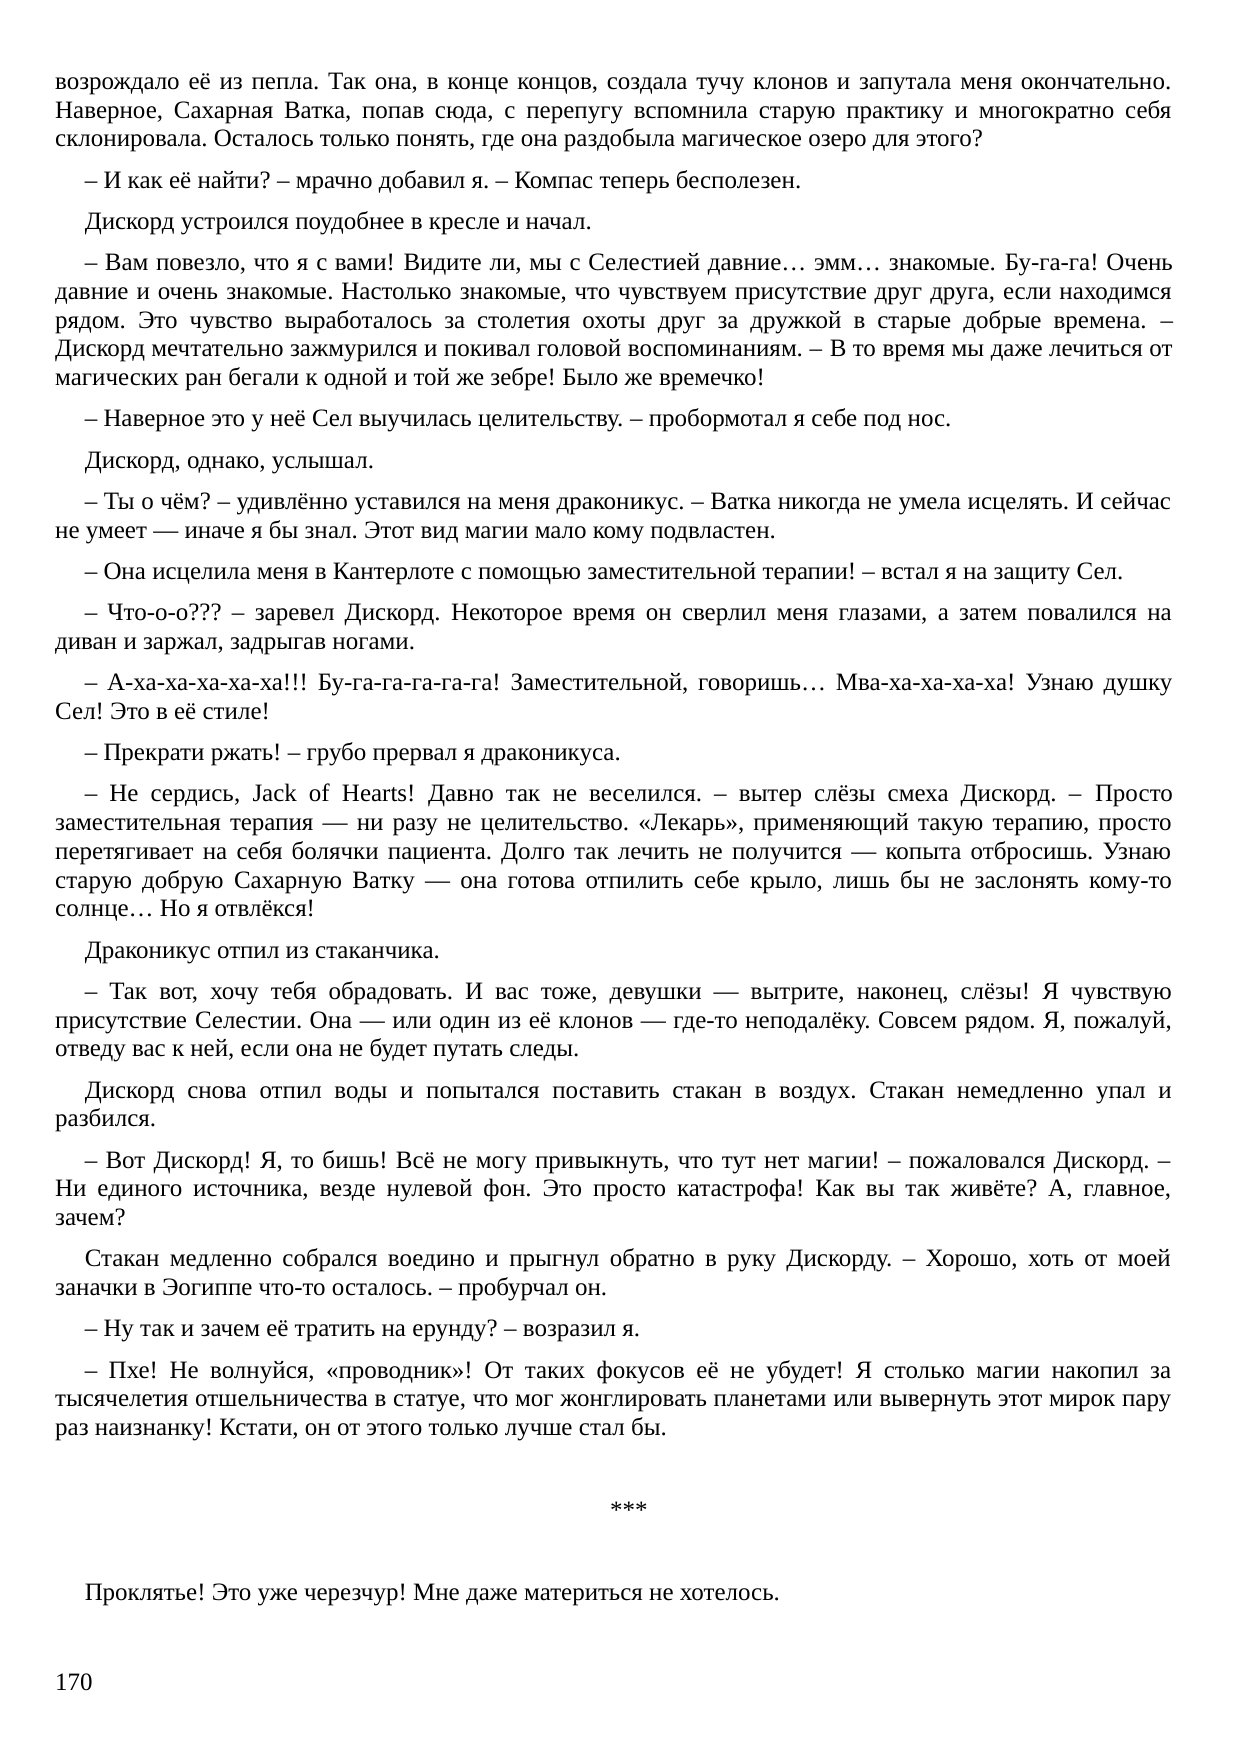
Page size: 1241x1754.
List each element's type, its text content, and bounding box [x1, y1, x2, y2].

text – Что-о-о??? – заревел Дискорд. Некоторое время он сверлил меня глазами, а затем повалился на диван и заржал, задрыгав ногами. [55, 597, 1173, 655]
text – А-ха-ха-ха-ха-ха!!! Бу-га-га-га-га-га! Заместительной, говоришь… Мва-ха-ха-ха-ха! Узнаю душку Сел! Это в её стиле! [55, 667, 1173, 725]
text – Она исцелила меня в Кантерлоте с помощью заместительной терапии! – встал я на защиту Сел. [55, 556, 1173, 585]
text Стакан медленно собрался воедино и прыгнул обратно в руку Дискорду. – Хорошо, хоть от моей заначки в Эогиппе что-то осталось. – пробурчал он. [55, 1243, 1173, 1301]
text Драконикус отпил из стаканчика. [55, 935, 1173, 963]
text – Так вот, хочу тебя обрадовать. И вас тоже, девушки — вытрите, наконец, слёзы! Я чувствую присутствие Селестии. Она — или один из её клонов — где-то неподалёку. Совсем рядом. Я, пожалуй, отведу вас к ней, если она не будет путать следы. [55, 976, 1173, 1062]
text – Пхе! Не волнуйся, «проводник»! От таких фокусов её не убудет! Я столько магии накопил за тысячелетия отшельничества в статуе, что мог жонглировать планетами или вывернуть этот мирок пару раз наизнанку! Кстати, он от этого только лучше стал бы. [55, 1355, 1173, 1441]
text – Ну так и зачем её тратить на ерунду? – возразил я. [55, 1313, 1173, 1342]
text возрождало её из пепла. Так она, в конце концов, создала тучу клонов и запутала меня окончательно. Наверное, Сахарная Ватка, попав сюда, с перепугу вспомнила старую практику и многократно себя склонировала. Осталось только понять, где она раздобыла магическое озеро для этого? [55, 66, 1173, 152]
text – И как её найти? – мрачно добавил я. – Компас теперь бесполезен. [55, 165, 1173, 193]
text – Вот Дискорд! Я, то бишь! Всё не могу привыкнуть, что тут нет магии! – пожаловался Дискорд. – Ни единого источника, везде нулевой фон. Это просто катастрофа! Как вы так живёте? А, главное, зачем? [55, 1145, 1173, 1231]
text – Прекрати ржать! – грубо прервал я драконикуса. [55, 737, 1173, 766]
text – Не сердись, Jack of Hearts! Давно так не веселился. – вытер слёзы смеха Дискорд. – Просто заместительная терапия — ни разу не целительство. «Лекарь», применяющий такую терапию, просто перетягивает на себя болячки пациента. Долго так лечить не получится — копыта отбросишь. Узнаю старую добрую Сахарную Ватку — она готова отпилить себе крыло, лишь бы не заслонять кому-то солнце… Но я отвлёкся! [55, 778, 1173, 922]
text *** [55, 1495, 1173, 1523]
text – Вам повезло, что я с вами! Видите ли, мы с Селестией давние… эмм… знакомые. Бу-га-га! Очень давние и очень знакомые. Настолько знакомые, что чувствуем присутствие друг друга, если находимся рядом. Это чувство выработалось за столетия охоты друг за дружкой в старые добрые времена. – Дискорд мечтательно зажмурился и покивал головой воспоминаниям. – В то время мы даже лечиться от магических ран бегали к одной и той же зебре! Было же времечко! [55, 247, 1173, 391]
text Дискорд, однако, услышал. [55, 445, 1173, 473]
text – Ты о чём? – удивлённо уставился на меня драконикус. – Ватка никогда не умела исцелять. И сейчас не умеет — иначе я бы знал. Этот вид магии мало кому подвластен. [55, 486, 1173, 543]
text Дискорд устроился поудобнее в кресле и начал. [55, 206, 1173, 235]
text Дискорд снова отпил воды и попытался поставить стакан в воздух. Стакан немедленно упал и разбился. [55, 1075, 1173, 1132]
text – Наверное это у неё Сел выучилась целительству. – пробормотал я себе под нос. [55, 403, 1173, 432]
text Проклятье! Это уже черезчур! Мне даже материться не хотелось. [55, 1577, 1173, 1606]
